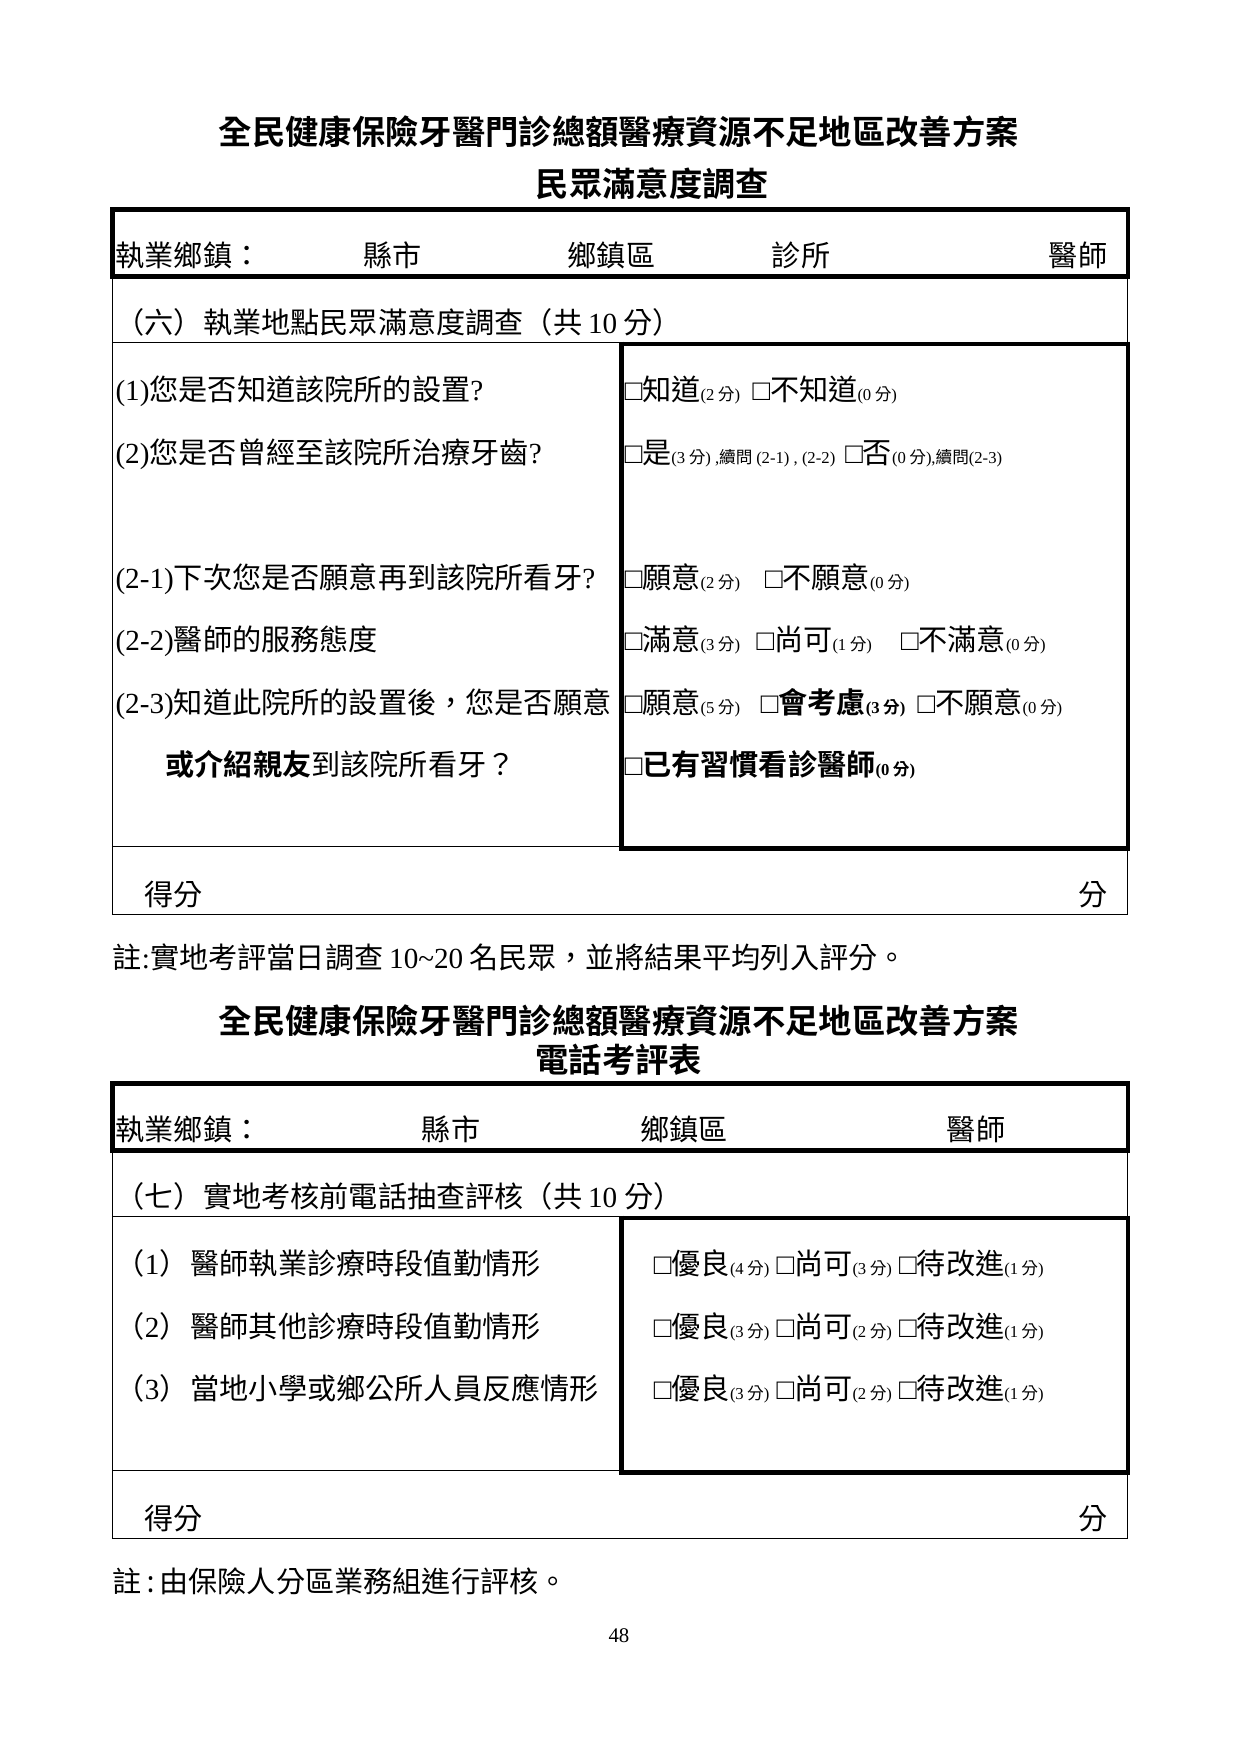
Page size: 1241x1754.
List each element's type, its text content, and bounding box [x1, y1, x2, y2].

table_cell 得分 分 [113, 847, 1127, 913]
table_cell （七）實地考核前電話抽查評核（共10 分） [113, 1153, 1127, 1216]
text 註:由保險人分區業務組進行評核。 [112, 1539, 1125, 1601]
text 電話考評表 [112, 1039, 1125, 1081]
table_header 執業鄉鎮： 縣市 鄉鎮區 診所 醫師 [115, 212, 1126, 274]
text 註:實地考評當日調查10~20名民眾，並將結果平均列入評分。 [112, 915, 1125, 977]
table_header 執業鄉鎮： 縣市 鄉鎮區 醫師 [115, 1086, 1126, 1148]
table_cell □優良(4分) □尚可(3分) □待改進(1分) □優良(3分) □尚可(2分) □待改進(1分) □優良(3分) □尚可(2分) □待改進(1分) [624, 1220, 1126, 1470]
text 全民健康保險牙醫門診總額醫療資源不足地區改善方案 [112, 103, 1125, 155]
table_cell 醫師執業診療時段值勤情形 醫師其他診療時段值勤情形 當地小學或鄉公所人員反應情形 [113, 1217, 619, 1470]
table_cell （六）執業地點民眾滿意度調查（共10分） [113, 279, 1127, 342]
table_cell (1)您是否知道該院所的設置? (2)您是否曾經至該院所治療牙齒? (2-1)下次您是否願意再到該院所看牙? (2-2)醫師的服務態度 (2-3)知道此院所的設置後，您是否願意 或介紹親友到該院所看牙？ [113, 343, 619, 846]
table_cell 得分 分 [113, 1471, 1127, 1537]
text 民眾滿意度調查 [112, 155, 1125, 207]
text 全民健康保險牙醫門診總額醫療資源不足地區改善方案 [112, 977, 1125, 1039]
table_cell □知道(2分) □不知道(0分) □是(3分) ,續問 (2-1) , (2-2) □否(0分),續問(2-3) □願意(2分) □不願意(0分) □滿意(3分) □尚可(1分) □不滿意(0分) □願意(5分) □會考慮(3分) □不願意(0分) □已有習慣看診醫師(0分) [624, 346, 1126, 846]
